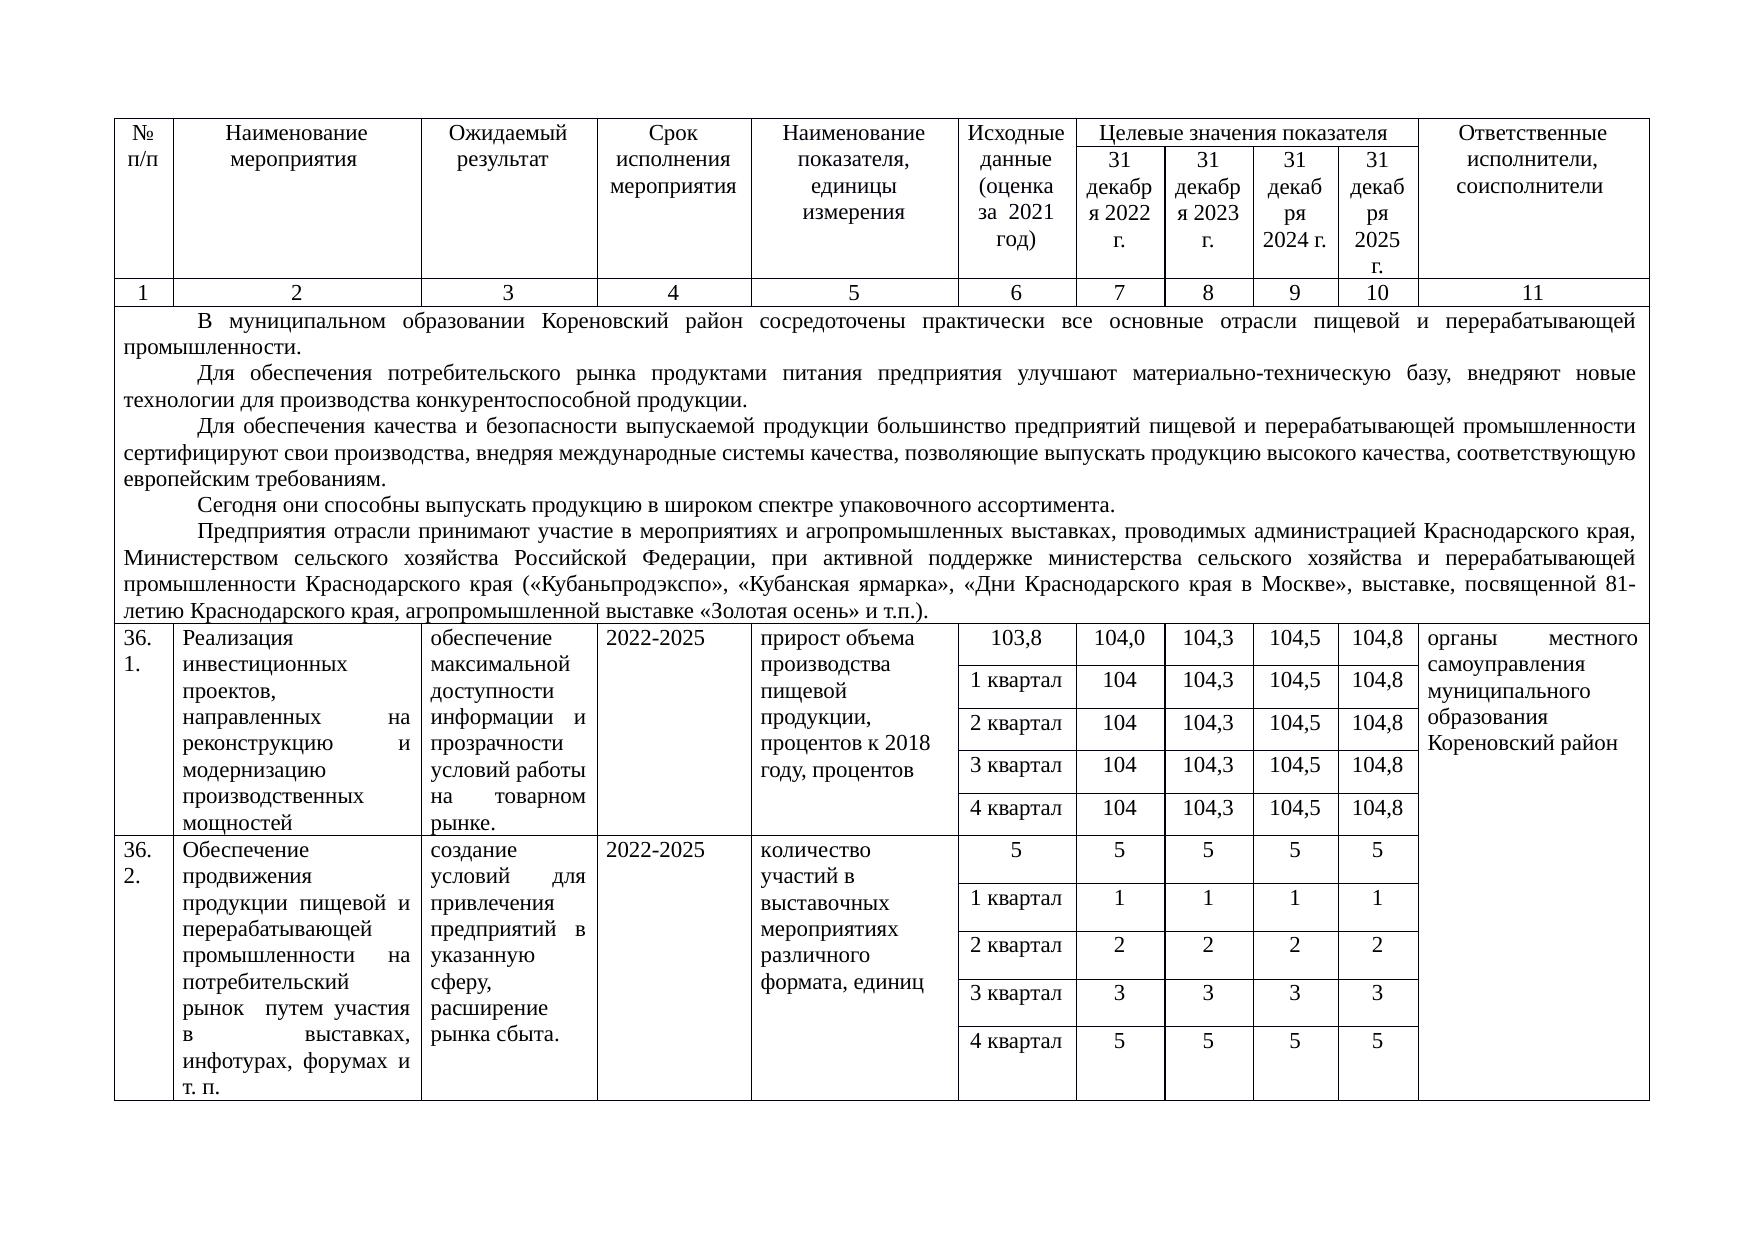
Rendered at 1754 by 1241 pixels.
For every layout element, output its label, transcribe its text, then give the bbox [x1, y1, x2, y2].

table_cell 104,3 [1166, 794, 1253, 835]
table_cell 2022-2025 [598, 836, 751, 1099]
table_cell 5 [752, 279, 958, 306]
table_cell 10 [1339, 279, 1418, 306]
table_cell 3 [422, 279, 597, 306]
table_cell 5 [1339, 1027, 1418, 1099]
table_cell 5 [1166, 836, 1253, 883]
table_cell 5 [1077, 836, 1164, 883]
table_cell 5 [1339, 836, 1418, 883]
table_cell 31 декабря 2022 г. [1077, 147, 1164, 278]
table_cell 104,8 [1339, 624, 1418, 665]
table_cell 104,3 [1166, 709, 1253, 750]
table_header Срок исполнения мероприятия [598, 119, 751, 278]
table_cell 31 декабря 2024 г. [1254, 147, 1338, 278]
table_cell 2 квартал [959, 709, 1076, 750]
table_cell 2 [174, 279, 421, 306]
table_cell 11 [1419, 279, 1649, 306]
table_cell 2 [1077, 932, 1164, 978]
table_cell 1 квартал [959, 884, 1076, 931]
table_cell 1 [1166, 884, 1253, 931]
table_cell 104,5 [1254, 751, 1338, 792]
table_cell 1 [115, 279, 173, 306]
table_cell органы местного самоуправления муниципального образования Кореновский район [1419, 624, 1649, 1099]
table_cell 8 [1166, 279, 1253, 306]
table_cell 1 [1254, 884, 1338, 931]
table_cell В муниципальном образовании Кореновский район сосредоточены практически все основные отрасли пищевой и перерабатывающей промышленности. Для обеспечения потребительского рынка продуктами питания предприятия улучшают материально-техническую базу, внедряют новые технологии для производства конкурентоспособной продукции. Для обеспечения качества и безопасности выпускаемой продукции большинство предприятий пищевой и перерабатывающей промышленности сертифицируют свои производства, внедряя международные системы качества, позволяющие выпускать продукцию высокого качества, соответствующую европейским требованиям. Сегодня они способны выпускать продукцию в широком спектре упаковочного ассортимента. Предприятия отрасли принимают участие в мероприятиях и агропромышленных выставках, проводимых администрацией Краснодарского края, Министерством сельского хозяйства Российской Федерации, при активной поддержке министерства сельского хозяйства и перерабатывающей промышленности Краснодарского края («Кубаньпродэкспо», «Кубанская ярмарка», «Дни Краснодарского края в Москве», выставке, посвященной 81-летию Краснодарского края, агропромышленной выставке «Золотая осень» и т.п.). [115, 307, 1649, 623]
table_cell 5 [1077, 1027, 1164, 1099]
table_cell создание условий для привлечения предприятий в указанную сферу, расширение рынка сбыта. [422, 836, 597, 1099]
table_cell 4 квартал [959, 794, 1076, 835]
table_cell 104 [1077, 794, 1164, 835]
table_header Исходные данные (оценка за 2021 год) [959, 119, 1076, 278]
table_cell 2 [1339, 932, 1418, 978]
table_cell 104,8 [1339, 794, 1418, 835]
table_cell 104,0 [1077, 624, 1164, 665]
table_cell 2022-2025 [598, 624, 751, 835]
table_cell 31 декабря 2023 г. [1166, 147, 1253, 278]
table_cell 2 [1166, 932, 1253, 978]
table_cell 5 [1254, 836, 1338, 883]
table_cell 7 [1077, 279, 1164, 306]
table_cell 103,8 [959, 624, 1076, 665]
table_cell 3 квартал [959, 980, 1076, 1026]
table_cell 104,8 [1339, 666, 1418, 708]
table_cell 36.2. [115, 836, 173, 1099]
table_cell 2 квартал [959, 932, 1076, 978]
table_header Наименование показателя, единицы измерения [752, 119, 958, 278]
table_cell 104,5 [1254, 624, 1338, 665]
table_header № п/п [115, 119, 173, 278]
table_cell 1 [1077, 884, 1164, 931]
table_cell количество участий в выставочных мероприятиях различного формата, единиц [752, 836, 958, 1099]
table_cell 104 [1077, 751, 1164, 792]
table_cell 3 [1166, 980, 1253, 1026]
table_cell 104,3 [1166, 624, 1253, 665]
table_cell 3 квартал [959, 751, 1076, 792]
table_cell 104,5 [1254, 709, 1338, 750]
table_cell 104,8 [1339, 751, 1418, 792]
table_cell 3 [1339, 980, 1418, 1026]
table_cell 9 [1254, 279, 1338, 306]
table_cell 104,5 [1254, 794, 1338, 835]
table_cell 3 [1077, 980, 1164, 1026]
table_cell 5 [1254, 1027, 1338, 1099]
table_cell 3 [1254, 980, 1338, 1026]
table_cell 6 [959, 279, 1076, 306]
table_cell 1 [1339, 884, 1418, 931]
table_header Ожидаемый результат [422, 119, 597, 278]
table_cell 4 [598, 279, 751, 306]
table_cell 31 декабря 2025 г. [1339, 147, 1418, 278]
table_cell 5 [1166, 1027, 1253, 1099]
table_cell 104,5 [1254, 666, 1338, 708]
table_header Наименование мероприятия [174, 119, 421, 278]
table_cell 1 квартал [959, 666, 1076, 708]
table_cell 4 квартал [959, 1027, 1076, 1099]
table_header Целевые значения показателя [1077, 119, 1418, 146]
table_cell 104,8 [1339, 709, 1418, 750]
table_cell 104 [1077, 666, 1164, 708]
table_cell 104 [1077, 709, 1164, 750]
table_cell прирост объема производства пищевой продукции, процентов к 2018 году, процентов [752, 624, 958, 835]
table_header Ответственные исполнители, соисполнители [1419, 119, 1649, 278]
table_cell Обеспечение продвижения продукции пищевой и перерабатывающей промышленности на потребительский рынок путем участия в выставках, инфотурах, форумах и т. п. [174, 836, 421, 1099]
table_cell 2 [1254, 932, 1338, 978]
table_cell обеспечение максимальной доступности информации и прозрачности условий работы на товарном рынке. [422, 624, 597, 835]
table_cell 104,3 [1166, 666, 1253, 708]
table_cell Реализация инвестиционных проектов, направленных на реконструкцию и модернизацию производственных мощностей [174, 624, 421, 835]
table_cell 36.1. [115, 624, 173, 835]
table_cell 104,3 [1166, 751, 1253, 792]
table_cell 5 [959, 836, 1076, 883]
